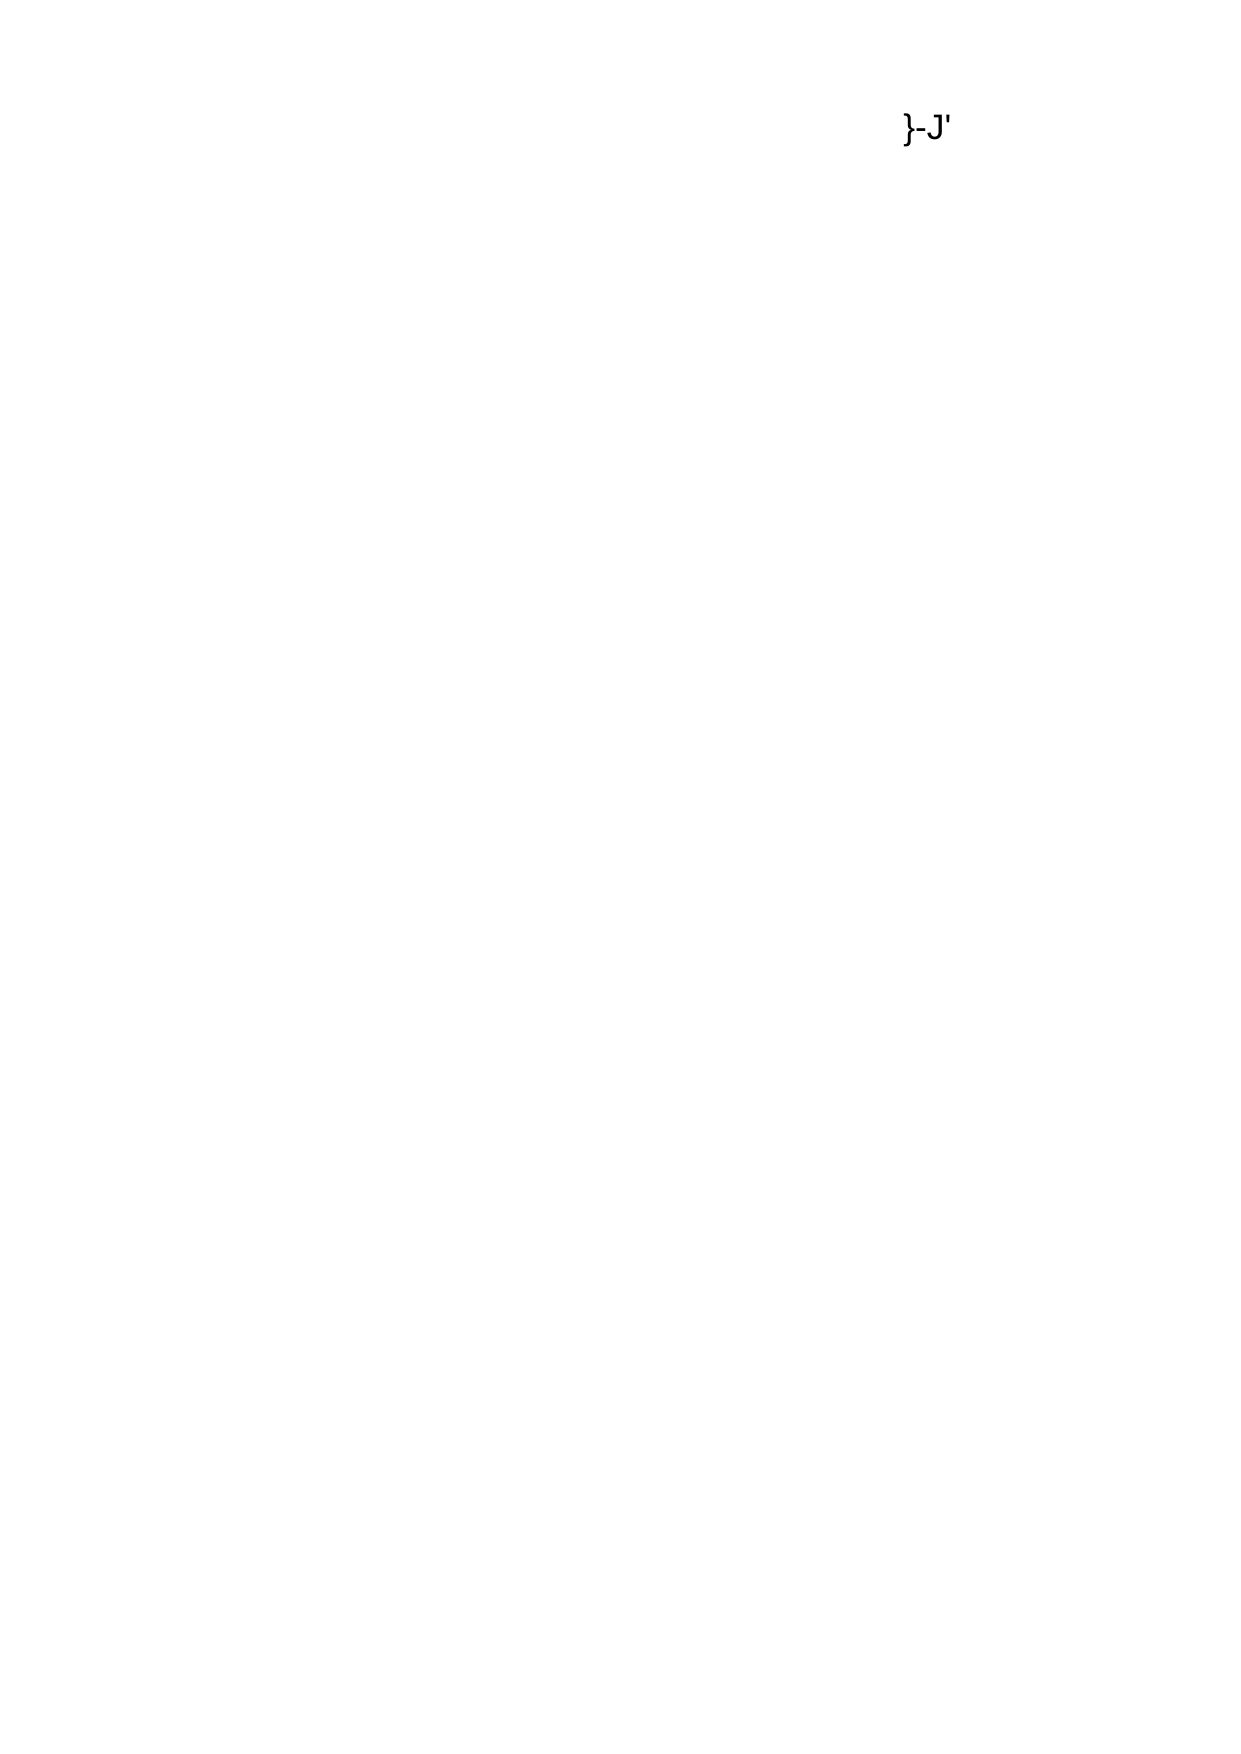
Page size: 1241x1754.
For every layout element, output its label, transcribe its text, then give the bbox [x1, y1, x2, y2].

text }-J' [158, 106, 951, 147]
